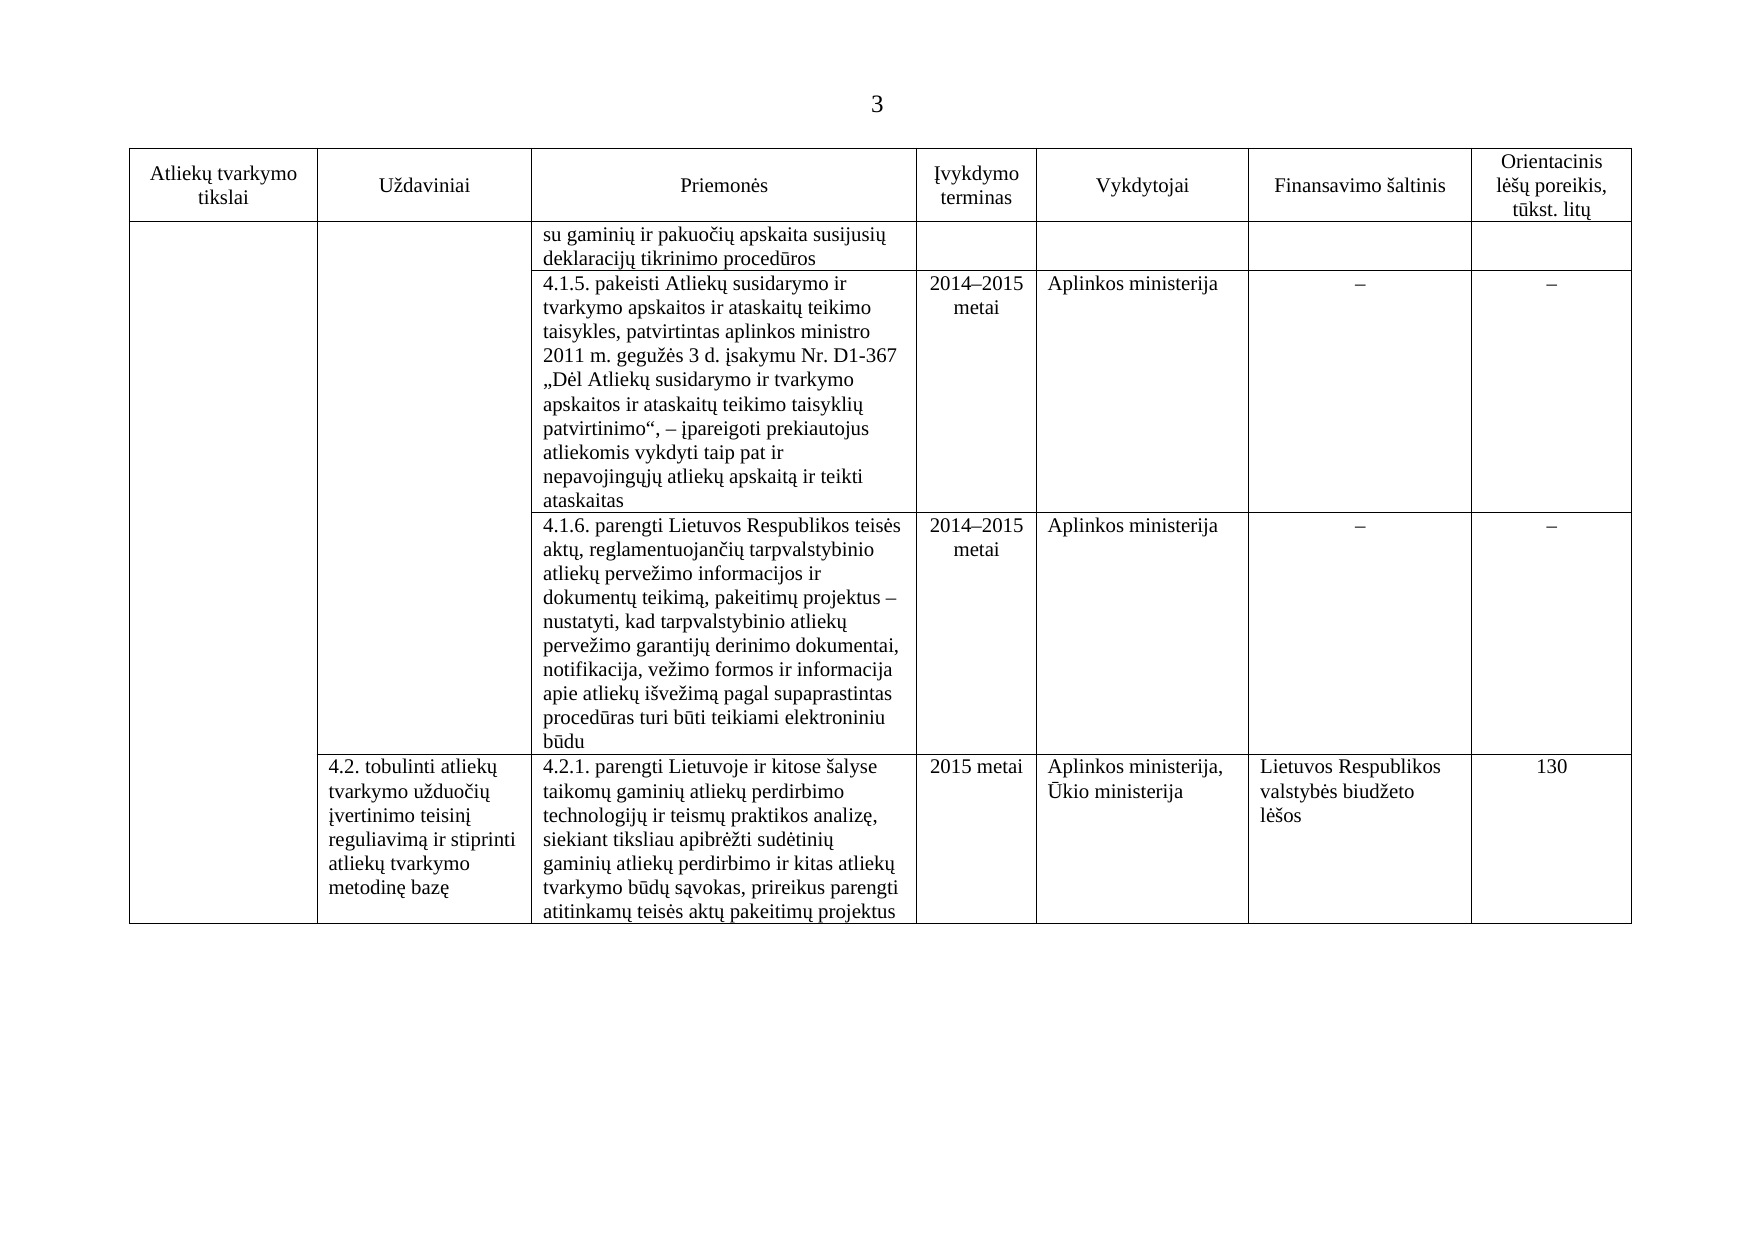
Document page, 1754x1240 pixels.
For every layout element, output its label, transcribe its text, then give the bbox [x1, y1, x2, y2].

table_header Finansavimo šaltinis [1249, 149, 1471, 221]
table_cell – [1472, 271, 1631, 512]
table_cell [1249, 222, 1471, 270]
table_cell – [1249, 513, 1471, 753]
table_cell Lietuvos Respublikos valstybės biudžeto lėšos [1249, 755, 1471, 923]
table_cell 130 [1472, 755, 1631, 923]
table_cell 4.1.6. parengti Lietuvos Respublikos teisės aktų, reglamentuojančių tarpvalstybinio atliekų pervežimo informacijos ir dokumentų teikimą, pakeitimų projektus – nustatyti, kad tarpvalstybinio atliekų pervežimo garantijų derinimo dokumentai, notifikacija, vežimo formos ir informacija apie atliekų išvežimą pagal supaprastintas procedūras turi būti teikiami elektroniniu būdu [532, 513, 916, 753]
table_cell [1472, 222, 1631, 270]
table_cell [917, 222, 1036, 270]
table_header Orientacinis lėšų poreikis, tūkst. litų [1472, 149, 1631, 221]
table_header Vykdytojai [1037, 149, 1248, 221]
table_header Atliekų tvarkymo tikslai [130, 149, 317, 221]
table_cell 4.2. tobulinti atliekų tvarkymo užduočių įvertinimo teisinį reguliavimą ir stiprinti atliekų tvarkymo metodinę bazę [318, 755, 531, 923]
table_header Uždaviniai [318, 149, 531, 221]
table_cell 2014–2015 metai [917, 271, 1036, 512]
table_cell su gaminių ir pakuočių apskaita susijusių deklaracijų tikrinimo procedūros [532, 222, 916, 270]
table_cell [1037, 222, 1248, 270]
table_cell – [1472, 513, 1631, 753]
table_cell [130, 222, 317, 923]
table_cell – [1249, 271, 1471, 512]
table_cell Aplinkos ministerija [1037, 513, 1248, 753]
table_cell 2014–2015 metai [917, 513, 1036, 753]
table_cell Aplinkos ministerija [1037, 271, 1248, 512]
table_cell 2015 metai [917, 755, 1036, 923]
table_cell 4.2.1. parengti Lietuvoje ir kitose šalyse taikomų gaminių atliekų perdirbimo technologijų ir teismų praktikos analizę, siekiant tiksliau apibrėžti sudėtinių gaminių atliekų perdirbimo ir kitas atliekų tvarkymo būdų sąvokas, prireikus parengti atitinkamų teisės aktų pakeitimų projektus [532, 755, 916, 923]
table_cell Aplinkos ministerija, Ūkio ministerija [1037, 755, 1248, 923]
table_cell 4.1.5. pakeisti Atliekų susidarymo ir tvarkymo apskaitos ir ataskaitų teikimo taisykles, patvirtintas aplinkos ministro 2011 m. gegužės 3 d. įsakymu Nr. D1-367 „Dėl Atliekų susidarymo ir tvarkymo apskaitos ir ataskaitų teikimo taisyklių patvirtinimo“, – įpareigoti prekiautojus atliekomis vykdyti taip pat ir nepavojingųjų atliekų apskaitą ir teikti ataskaitas [532, 271, 916, 512]
table_header Priemonės [532, 149, 916, 221]
table_cell [318, 222, 531, 753]
table_header Įvykdymo terminas [917, 149, 1036, 221]
